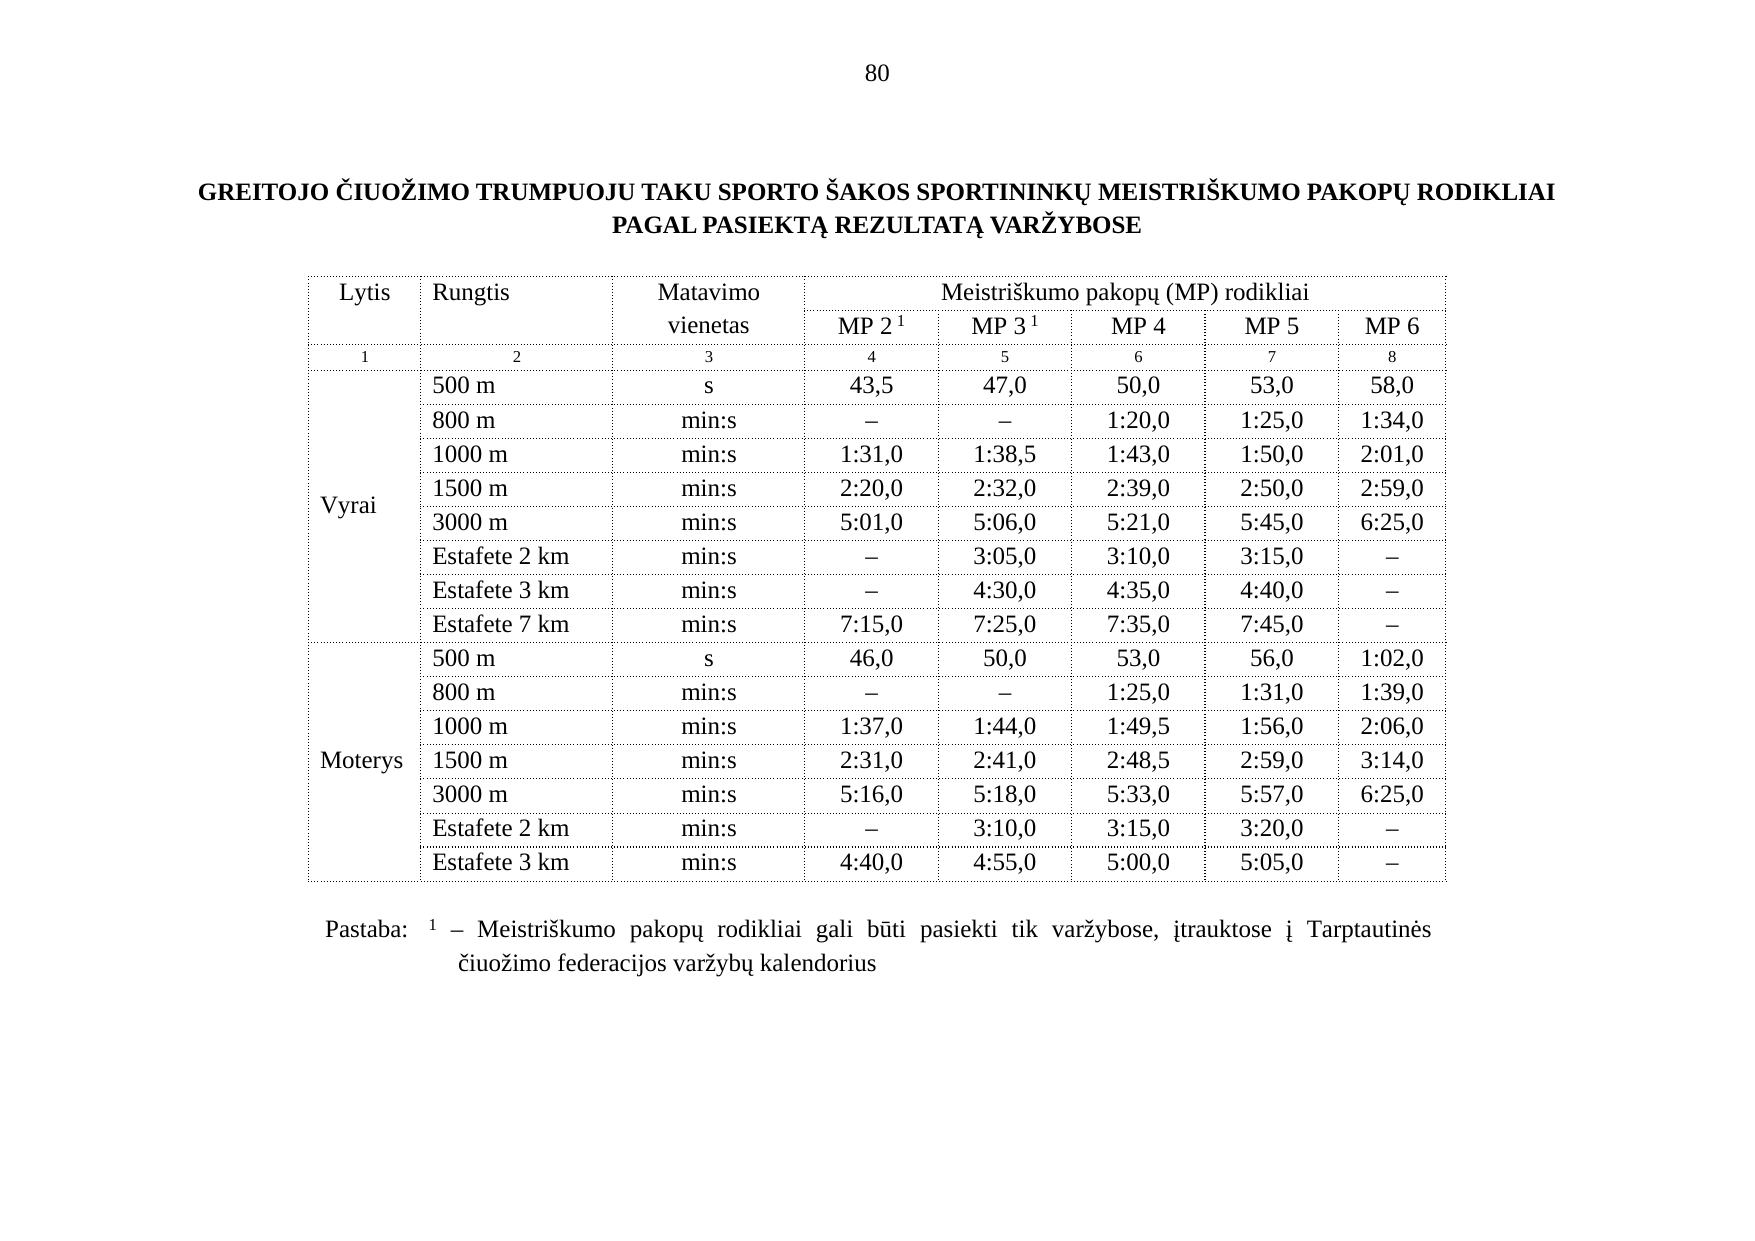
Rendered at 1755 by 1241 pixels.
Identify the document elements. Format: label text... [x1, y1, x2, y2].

table_cell 5:05,0 [1205, 846, 1338, 881]
table_cell 1:31,0 [1205, 676, 1338, 710]
table_cell 3000 m [421, 506, 613, 540]
table_header Meistriškumo pakopų (MP) rodikliai [805, 276, 1446, 310]
table_cell 2:06,0 [1339, 710, 1446, 744]
table_cell 7:45,0 [1205, 608, 1338, 642]
table_cell 53,0 [1205, 370, 1338, 404]
table_cell Moterys [309, 642, 421, 881]
table_cell min:s [613, 472, 804, 506]
table_cell 3:15,0 [1071, 813, 1205, 846]
table_cell 7:15,0 [805, 608, 938, 642]
table_cell 1:25,0 [1205, 404, 1338, 438]
table_cell 4 [805, 344, 938, 369]
table_cell min:s [613, 608, 804, 642]
table_cell 46,0 [805, 642, 938, 676]
table_cell 3:05,0 [938, 540, 1071, 574]
table_header Rungtis [421, 276, 613, 344]
table_cell 7:35,0 [1071, 608, 1205, 642]
table_cell min:s [613, 676, 804, 710]
table_cell – [805, 813, 938, 846]
table_cell min:s [613, 813, 804, 846]
table_cell 2:59,0 [1339, 472, 1446, 506]
table_cell 50,0 [938, 642, 1071, 676]
table_cell 43,5 [805, 370, 938, 404]
table_cell 5:18,0 [938, 778, 1071, 812]
table_cell 1:31,0 [805, 438, 938, 472]
table_cell 3:14,0 [1339, 744, 1446, 778]
table_cell 1000 m [421, 710, 613, 744]
table_cell 500 m [421, 370, 613, 404]
table_cell 5:33,0 [1071, 778, 1205, 812]
table_cell 2:59,0 [1205, 744, 1338, 778]
table_cell 1:49,5 [1071, 710, 1205, 744]
table_cell 1:39,0 [1339, 676, 1446, 710]
table_cell 5:45,0 [1205, 506, 1338, 540]
table_cell s [613, 370, 804, 404]
table_cell 3:10,0 [938, 813, 1071, 846]
table_cell 5:16,0 [805, 778, 938, 812]
table_cell min:s [613, 506, 804, 540]
table_cell 7 [1205, 344, 1338, 369]
table_cell 1:34,0 [1339, 404, 1446, 438]
table_cell MP 5 [1205, 310, 1338, 344]
table_cell 1500 m [421, 744, 613, 778]
table_cell Estafete 7 km [421, 608, 613, 642]
table_cell 1:56,0 [1205, 710, 1338, 744]
table_cell 4:55,0 [938, 846, 1071, 881]
table_cell 1:25,0 [1071, 676, 1205, 710]
table_cell 50,0 [1071, 370, 1205, 404]
table_cell – [805, 574, 938, 608]
table_cell 6 [1071, 344, 1205, 369]
table_cell – [938, 404, 1071, 438]
table_cell min:s [613, 846, 804, 881]
table_header Matavimo vienetas [613, 276, 804, 344]
table_cell min:s [613, 778, 804, 812]
table_cell Vyrai [309, 370, 421, 642]
table_cell 5:06,0 [938, 506, 1071, 540]
table_cell min:s [613, 574, 804, 608]
table_cell – [1339, 813, 1446, 846]
table_cell 5:57,0 [1205, 778, 1338, 812]
table_cell 1:43,0 [1071, 438, 1205, 472]
table_cell 3:20,0 [1205, 813, 1338, 846]
table_cell 4:40,0 [805, 846, 938, 881]
table_cell 2:39,0 [1071, 472, 1205, 506]
table_cell 4:30,0 [938, 574, 1071, 608]
table_cell 47,0 [938, 370, 1071, 404]
table_cell – [805, 676, 938, 710]
table_cell – [805, 540, 938, 574]
table_cell Estafete 2 km [421, 813, 613, 846]
table_cell 2:32,0 [938, 472, 1071, 506]
table_cell 2:01,0 [1339, 438, 1446, 472]
table_cell 5:01,0 [805, 506, 938, 540]
table_cell 5:21,0 [1071, 506, 1205, 540]
table_cell 6:25,0 [1339, 506, 1446, 540]
table_cell 800 m [421, 676, 613, 710]
table_cell MP 6 [1339, 310, 1446, 344]
table_cell Estafete 2 km [421, 540, 613, 574]
table_cell Estafete 3 km [421, 846, 613, 881]
table_cell – [805, 404, 938, 438]
table_cell 3:15,0 [1205, 540, 1338, 574]
table_cell 1:50,0 [1205, 438, 1338, 472]
table_cell 1000 m [421, 438, 613, 472]
table_cell 2 [421, 344, 613, 369]
table_cell – [1339, 540, 1446, 574]
table_cell 2:50,0 [1205, 472, 1338, 506]
table_cell 2:31,0 [805, 744, 938, 778]
table_cell 5:00,0 [1071, 846, 1205, 881]
table_cell 4:35,0 [1071, 574, 1205, 608]
table_cell 500 m [421, 642, 613, 676]
table_cell – [1339, 846, 1446, 881]
table_cell 1 [309, 344, 421, 369]
table_cell 2:41,0 [938, 744, 1071, 778]
text PAGAL PASIEKTĄ REZULTATĄ VARŽYBOSE [118, 210, 1636, 239]
table_cell MP 2 1 [805, 310, 938, 344]
table_cell 4:40,0 [1205, 574, 1338, 608]
table_cell 3000 m [421, 778, 613, 812]
table_cell 1:02,0 [1339, 642, 1446, 676]
table_cell 56,0 [1205, 642, 1338, 676]
table_cell – [1339, 608, 1446, 642]
table_cell min:s [613, 540, 804, 574]
table_cell min:s [613, 744, 804, 778]
table_cell min:s [613, 438, 804, 472]
table_cell 7:25,0 [938, 608, 1071, 642]
table_cell 53,0 [1071, 642, 1205, 676]
table_cell 2:20,0 [805, 472, 938, 506]
table_cell 1:20,0 [1071, 404, 1205, 438]
table_cell 6:25,0 [1339, 778, 1446, 812]
table_cell MP 3 1 [938, 310, 1071, 344]
table_cell 3:10,0 [1071, 540, 1205, 574]
table_cell 1500 m [421, 472, 613, 506]
table_cell 8 [1339, 344, 1446, 369]
table_cell 3 [613, 344, 804, 369]
table_cell 800 m [421, 404, 613, 438]
text greitOJO čiuožimO trumpuoju taku SPORTO ŠAKOS SPORTININKŲ MEISTRIŠKUMO PAKOPŲ RODIKLIAI [118, 177, 1636, 206]
table_cell 58,0 [1339, 370, 1446, 404]
table_cell min:s [613, 404, 804, 438]
table_cell s [613, 642, 804, 676]
text Pastaba: 1 – Meistriškumo pakopų rodikliai gali būti pasiekti tik varžybose, įtrauktose į Tarptautinės čiuožimo federacijos varžybų kalendorius [325, 914, 1432, 976]
table_cell – [938, 676, 1071, 710]
table_cell – [1339, 574, 1446, 608]
table_cell 5 [938, 344, 1071, 369]
table_cell Estafete 3 km [421, 574, 613, 608]
table_cell 1:38,5 [938, 438, 1071, 472]
table_cell min:s [613, 710, 804, 744]
table_cell 1:37,0 [805, 710, 938, 744]
table_cell MP 4 [1071, 310, 1205, 344]
table_cell 1:44,0 [938, 710, 1071, 744]
table_cell 2:48,5 [1071, 744, 1205, 778]
table_header Lytis [309, 276, 421, 344]
